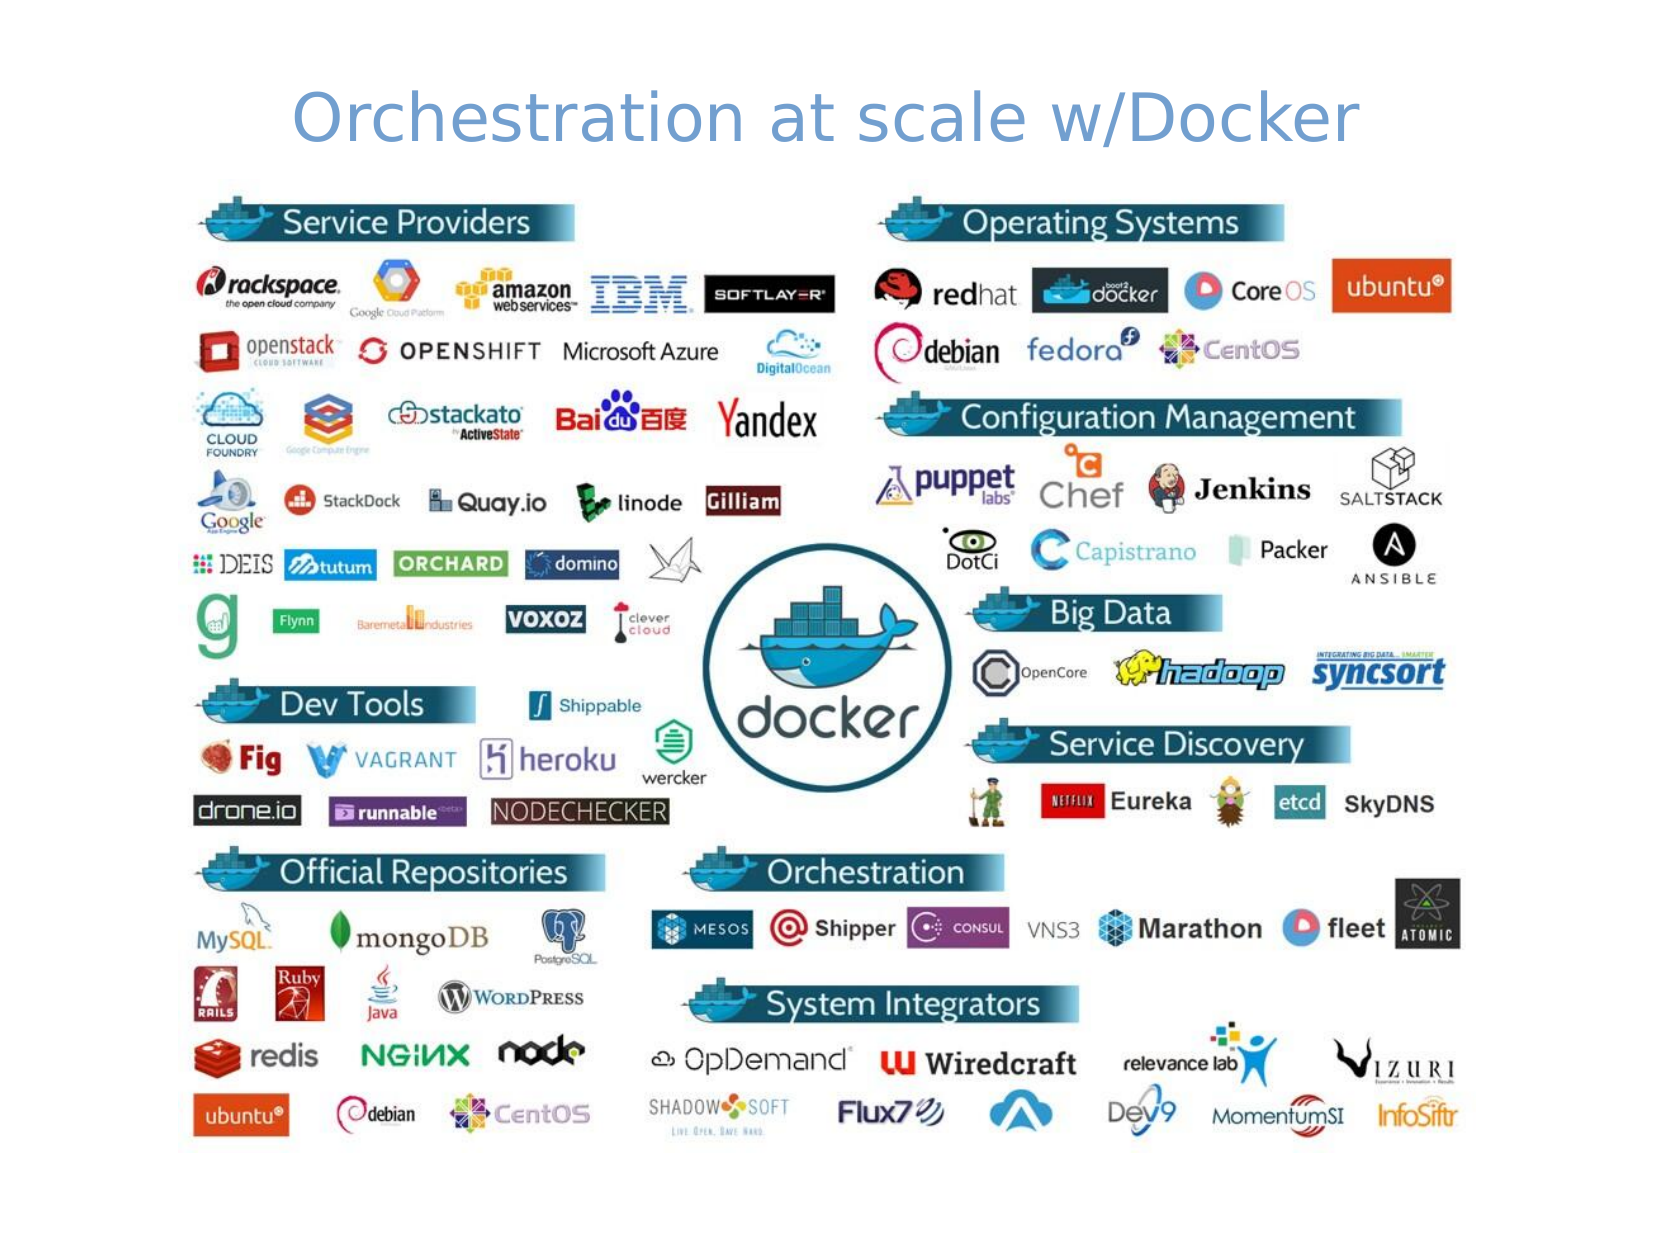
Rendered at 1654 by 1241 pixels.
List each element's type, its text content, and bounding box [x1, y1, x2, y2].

text_box Orchestration at scale w/Docker [277, 72, 1377, 166]
picture [178, 179, 1476, 1153]
